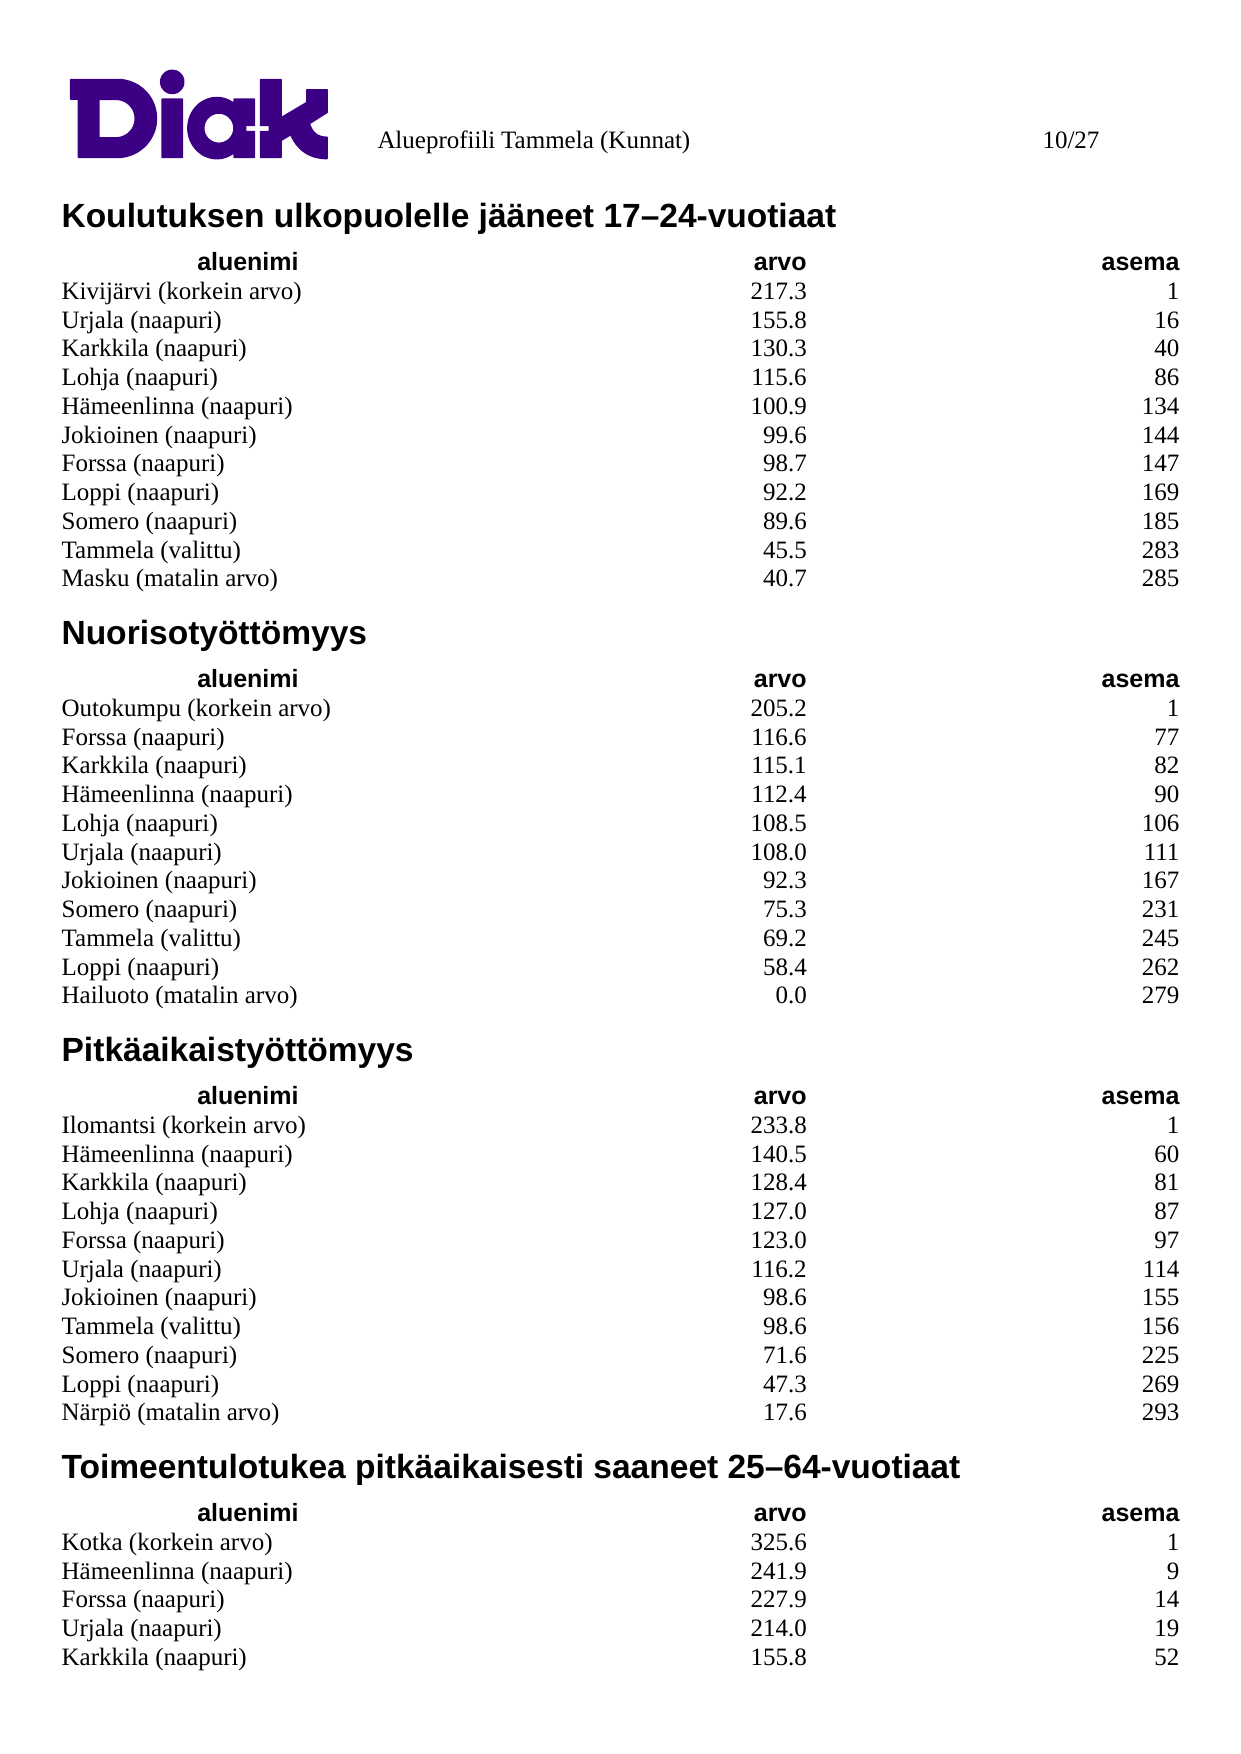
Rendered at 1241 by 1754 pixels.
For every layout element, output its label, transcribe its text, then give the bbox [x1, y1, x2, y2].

table_cell Forssa (naapuri) [61, 1225, 434, 1254]
table_cell Tammela (valittu) [61, 1311, 434, 1340]
table_cell 269 [806, 1369, 1179, 1397]
table_header aluenimi [61, 1081, 434, 1110]
table_header arvo [434, 1498, 806, 1527]
table_cell 217.3 [434, 276, 806, 305]
table_header arvo [434, 1081, 806, 1110]
table_cell 97 [806, 1225, 1179, 1254]
table_header arvo [434, 247, 806, 276]
table_cell Loppi (naapuri) [61, 1369, 434, 1397]
table_cell 100.9 [434, 391, 806, 420]
table_cell 108.5 [434, 808, 806, 837]
table_cell 115.1 [434, 751, 806, 779]
table_cell 112.4 [434, 779, 806, 808]
table_cell Loppi (naapuri) [61, 477, 434, 506]
table_cell Karkkila (naapuri) [61, 334, 434, 362]
table_cell 60 [806, 1139, 1179, 1167]
table_header asema [806, 1081, 1179, 1110]
subtitle Nuorisotyöttömyys [61, 613, 1179, 652]
table_cell Jokioinen (naapuri) [61, 420, 434, 448]
table_header asema [806, 1498, 1179, 1527]
table_cell Tammela (valittu) [61, 923, 434, 952]
table_cell Lohja (naapuri) [61, 362, 434, 391]
table_cell 89.6 [434, 506, 806, 535]
table_cell 77 [806, 722, 1179, 751]
table_cell Karkkila (naapuri) [61, 751, 434, 779]
table_cell Urjala (naapuri) [61, 1613, 434, 1642]
table_cell 169 [806, 477, 1179, 506]
table_cell 106 [806, 808, 1179, 837]
table_cell 225 [806, 1340, 1179, 1369]
table_cell 111 [806, 837, 1179, 866]
table_cell 82 [806, 751, 1179, 779]
table_cell Karkkila (naapuri) [61, 1168, 434, 1196]
table_cell 1 [806, 693, 1179, 722]
table_cell 92.3 [434, 866, 806, 894]
table_cell 86 [806, 362, 1179, 391]
table_cell 167 [806, 866, 1179, 894]
table_cell 227.9 [434, 1585, 806, 1613]
table_cell 231 [806, 894, 1179, 923]
table_cell Jokioinen (naapuri) [61, 1283, 434, 1311]
table_cell 9 [806, 1556, 1179, 1584]
table_cell Tammela (valittu) [61, 535, 434, 563]
table_cell Jokioinen (naapuri) [61, 866, 434, 894]
table_cell Ilomantsi (korkein arvo) [61, 1110, 434, 1139]
table_cell 52 [806, 1642, 1179, 1671]
table_cell Hämeenlinna (naapuri) [61, 1556, 434, 1584]
table_cell Hämeenlinna (naapuri) [61, 1139, 434, 1167]
table_cell Urjala (naapuri) [61, 305, 434, 333]
table_header arvo [434, 664, 806, 693]
table_cell 1 [806, 1527, 1179, 1556]
table_cell 156 [806, 1311, 1179, 1340]
table_cell 205.2 [434, 693, 806, 722]
table_header aluenimi [61, 664, 434, 693]
table_cell Forssa (naapuri) [61, 1585, 434, 1613]
table_cell 116.6 [434, 722, 806, 751]
table_header aluenimi [61, 1498, 434, 1527]
table_cell 241.9 [434, 1556, 806, 1584]
table_cell 144 [806, 420, 1179, 448]
table_cell 128.4 [434, 1168, 806, 1196]
table_cell 98.6 [434, 1283, 806, 1311]
table_cell 98.6 [434, 1311, 806, 1340]
table_cell Karkkila (naapuri) [61, 1642, 434, 1671]
table_cell 140.5 [434, 1139, 806, 1167]
table_cell 185 [806, 506, 1179, 535]
table_cell 40.7 [434, 564, 806, 592]
table_cell 130.3 [434, 334, 806, 362]
table_cell 1 [806, 1110, 1179, 1139]
table_cell 293 [806, 1398, 1179, 1426]
table_cell Närpiö (matalin arvo) [61, 1398, 434, 1426]
table_cell Kotka (korkein arvo) [61, 1527, 434, 1556]
table_cell 262 [806, 952, 1179, 981]
table_cell 19 [806, 1613, 1179, 1642]
table_cell 99.6 [434, 420, 806, 448]
table_header asema [806, 664, 1179, 693]
table_cell 98.7 [434, 449, 806, 477]
table_cell Hailuoto (matalin arvo) [61, 981, 434, 1009]
table_cell 123.0 [434, 1225, 806, 1254]
table_cell 0.0 [434, 981, 806, 1009]
table_cell 325.6 [434, 1527, 806, 1556]
table_cell 69.2 [434, 923, 806, 952]
table_cell Somero (naapuri) [61, 506, 434, 535]
subtitle Koulutuksen ulkopuolelle jääneet 17–24-vuotiaat [61, 196, 1179, 235]
table_cell Lohja (naapuri) [61, 1196, 434, 1225]
table_cell Forssa (naapuri) [61, 722, 434, 751]
table_cell Hämeenlinna (naapuri) [61, 779, 434, 808]
table_cell 47.3 [434, 1369, 806, 1397]
table_cell 45.5 [434, 535, 806, 563]
table_cell 1 [806, 276, 1179, 305]
table_cell Outokumpu (korkein arvo) [61, 693, 434, 722]
table_cell Hämeenlinna (naapuri) [61, 391, 434, 420]
table_cell Urjala (naapuri) [61, 837, 434, 866]
table_cell 147 [806, 449, 1179, 477]
table_header asema [806, 247, 1179, 276]
table_cell 114 [806, 1254, 1179, 1282]
table_cell Forssa (naapuri) [61, 449, 434, 477]
table_cell 17.6 [434, 1398, 806, 1426]
table_cell 75.3 [434, 894, 806, 923]
table_cell 245 [806, 923, 1179, 952]
table_cell 58.4 [434, 952, 806, 981]
table_cell 214.0 [434, 1613, 806, 1642]
table_cell 90 [806, 779, 1179, 808]
table_cell Loppi (naapuri) [61, 952, 434, 981]
table_cell 283 [806, 535, 1179, 563]
table_cell 115.6 [434, 362, 806, 391]
table_cell 116.2 [434, 1254, 806, 1282]
table_cell 155.8 [434, 1642, 806, 1671]
table_cell Masku (matalin arvo) [61, 564, 434, 592]
table_cell Lohja (naapuri) [61, 808, 434, 837]
table_cell 108.0 [434, 837, 806, 866]
table_cell 14 [806, 1585, 1179, 1613]
table_cell 87 [806, 1196, 1179, 1225]
table_cell Somero (naapuri) [61, 1340, 434, 1369]
table_cell 40 [806, 334, 1179, 362]
subtitle Pitkäaikaistyöttömyys [61, 1030, 1179, 1069]
subtitle Toimeentulotukea pitkäaikaisesti saaneet 25–64-vuotiaat [61, 1447, 1179, 1486]
table_header aluenimi [61, 247, 434, 276]
table_cell 134 [806, 391, 1179, 420]
table_cell 16 [806, 305, 1179, 333]
table_cell Somero (naapuri) [61, 894, 434, 923]
table_cell 285 [806, 564, 1179, 592]
table_cell 92.2 [434, 477, 806, 506]
table_cell Kivijärvi (korkein arvo) [61, 276, 434, 305]
table_cell 233.8 [434, 1110, 806, 1139]
table_cell 71.6 [434, 1340, 806, 1369]
table_cell 155 [806, 1283, 1179, 1311]
table_cell 155.8 [434, 305, 806, 333]
table_cell 127.0 [434, 1196, 806, 1225]
table_cell 81 [806, 1168, 1179, 1196]
table_cell 279 [806, 981, 1179, 1009]
table_cell Urjala (naapuri) [61, 1254, 434, 1282]
